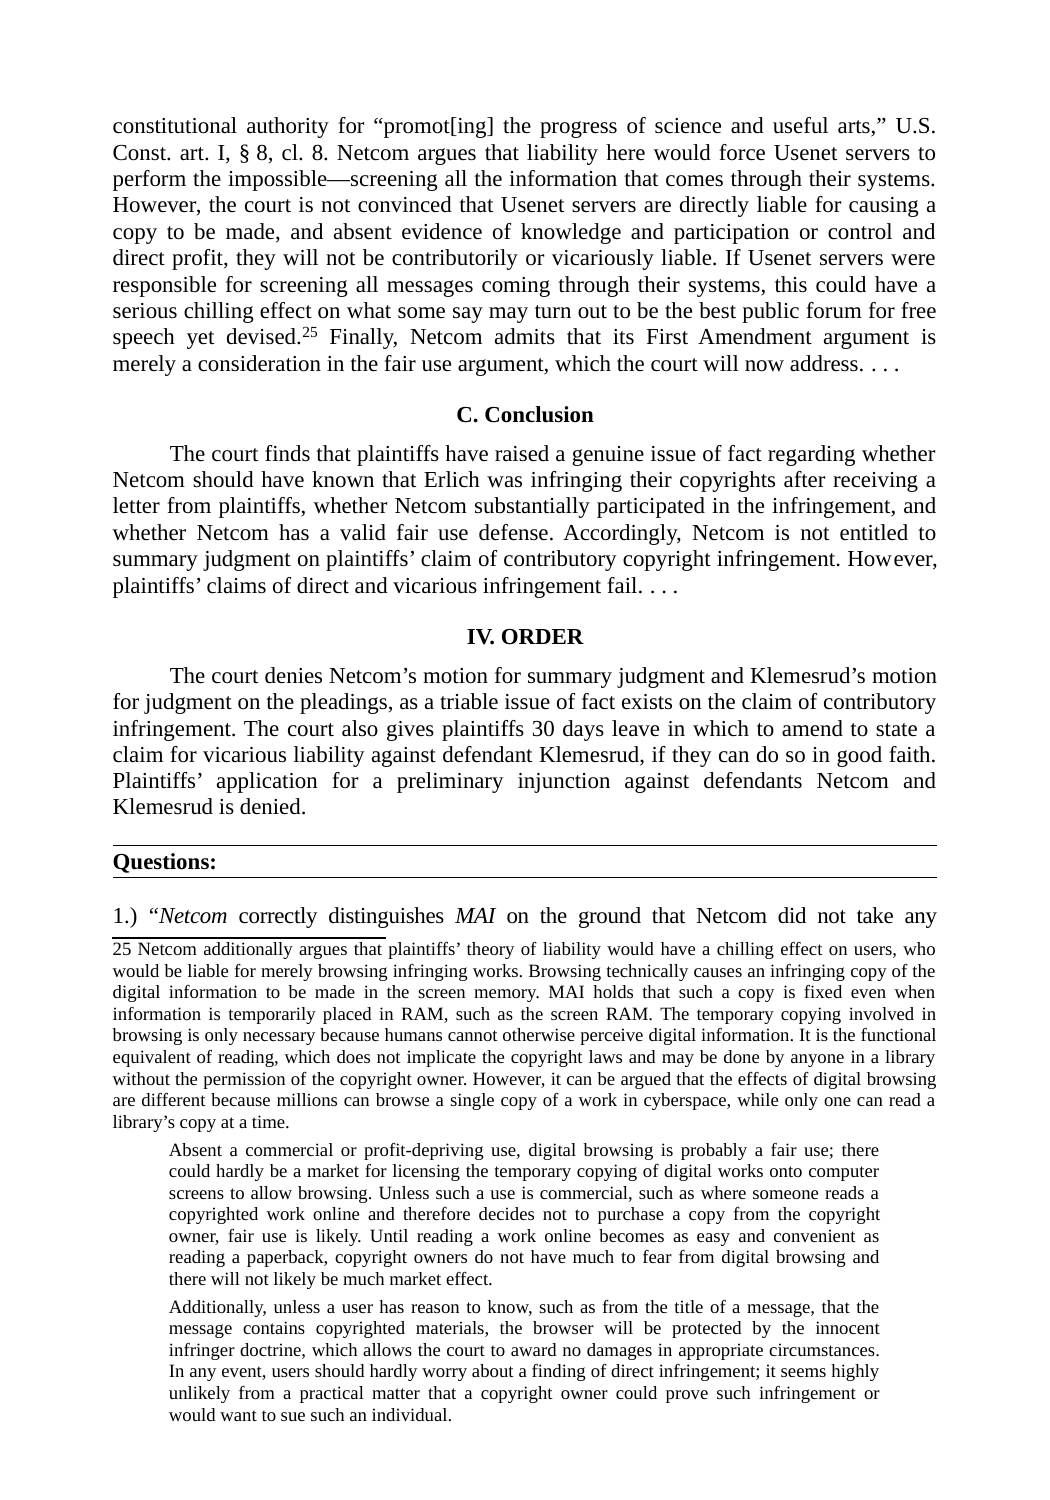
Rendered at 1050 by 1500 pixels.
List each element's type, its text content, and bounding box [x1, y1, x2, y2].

text Netcom additionally argues that plaintiffs’ theory of liability would have a chilling effect on users, who would be liable for merely browsing infringing works. Browsing technically causes an infringing copy of the digital information to be made in the screen memory. MAI holds that such a copy is fixed even when information is temporarily placed in RAM, such as the screen RAM. The temporary copying involved in browsing is only necessary because humans cannot otherwise perceive digital information. It is the functional equivalent of reading, which does not implicate the copyright laws and may be done by anyone in a library without the permission of the copyright owner. However, it can be argued that the effects of digital browsing are different because millions can browse a single copy of a work in cyberspace, while only one can read a library’s copy at a time. [112, 938, 937, 1132]
text Additionally, unless a user has reason to know, such as from the title of a message, that the message contains copyrighted materials, the browser will be protected by the innocent infringer doctrine, which allows the court to award no damages in appropriate circumstances. In any event, users should hardly worry about a finding of direct infringement; it seems highly unlikely from a practical matter that a copyright owner could prove such infringement or would want to sue such an individual. [169, 1296, 881, 1425]
text 1.) “Netcom correctly distinguishes MAI on the ground that Netcom did not take any [112, 903, 937, 929]
text IV. ORDER [112, 623, 937, 649]
text constitutional authority for “promot[ing] the progress of science and useful arts,” U.S. Const. art. I, § 8, cl. 8. Netcom argues that liability here would force Usenet servers to perform the impossible—screening all the information that comes through their systems. However, the court is not convinced that Usenet servers are directly liable for causing a copy to be made, and absent evidence of knowledge and participation or control and direct profit, they will not be contributorily or vicariously liable. If Usenet servers were responsible for screening all messages coming through their systems, this could have a serious chilling effect on what some say may turn out to be the best public forum for free speech yet devised. Finally, Netcom admits that its First Amendment argument is merely a consideration in the fair use argument, which the court will now address. . . . [112, 112, 937, 376]
text The court denies Netcom’s motion for summary judgment and Klemesrud’s motion for judgment on the pleadings, as a triable issue of fact exists on the claim of contributory infringement. The court also gives plaintiffs 30 days leave in which to amend to state a claim for vicarious liability against defendant Klemesrud, if they can do so in good faith. Plaintiffs’ application for a preliminary injunction against defendants Netcom and Klemesrud is denied. [112, 662, 937, 820]
text The court finds that plaintiffs have raised a genuine issue of fact regarding whether Netcom should have known that Erlich was infringing their copyrights after receiving a letter from plaintiffs, whether Netcom substantially participated in the infringement, and whether Netcom has a valid fair use defense. Accordingly, Netcom is not entitled to summary judgment on plaintiffs’ claim of contributory copyright infringement. How­ever, plaintiffs’ claims of direct and vicarious infringement fail. . . . [112, 440, 937, 598]
text C. Conclusion [112, 401, 937, 427]
text Questions: [112, 846, 937, 878]
text Absent a commercial or profit-depriving use, digital browsing is probably a fair use; there could hardly be a market for licensing the temporary copying of digital works onto computer screens to allow browsing. Unless such a use is commercial, such as where someone reads a copyrighted work online and therefore decides not to purchase a copy from the copyright owner, fair use is likely. Until reading a work online becomes as easy and convenient as reading a paperback, copyright owners do not have much to fear from digital browsing and there will not likely be much market effect. [169, 1138, 881, 1289]
